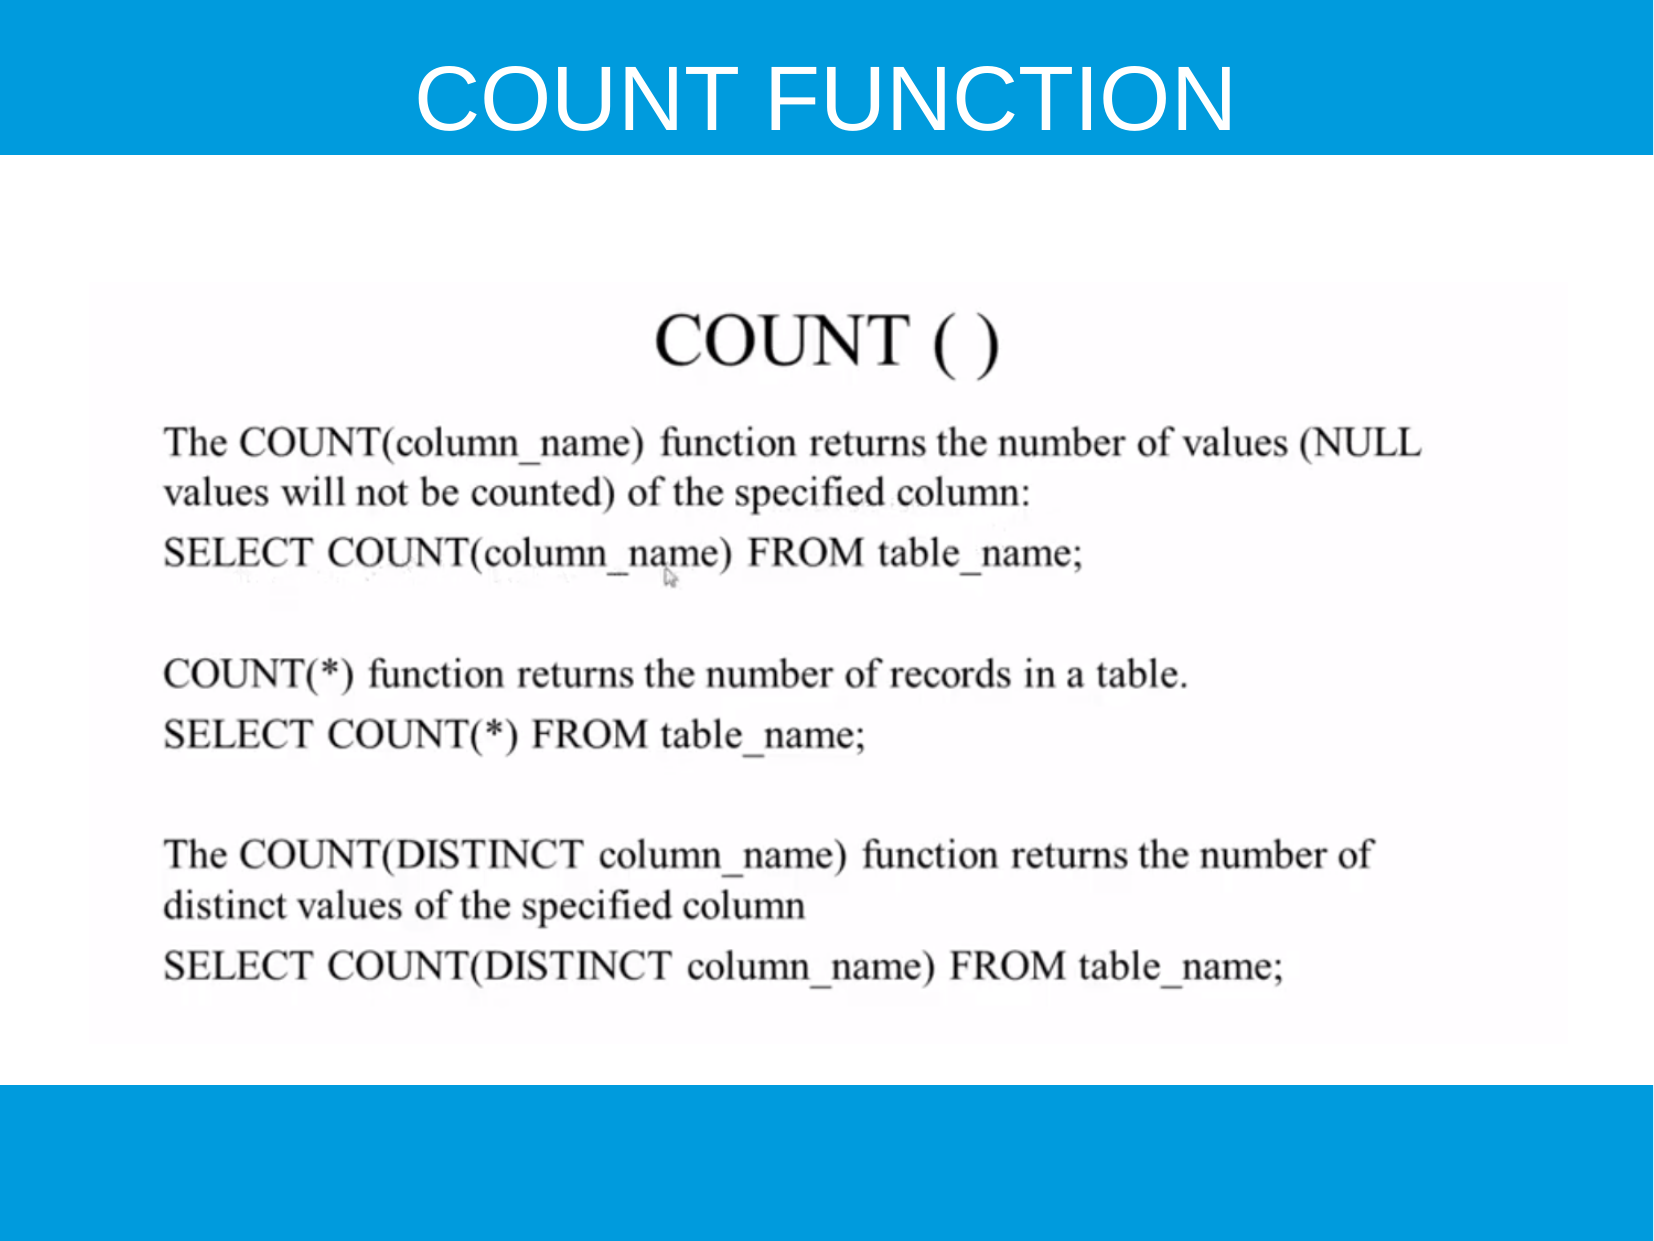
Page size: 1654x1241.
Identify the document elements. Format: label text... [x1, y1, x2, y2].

picture [89, 282, 1568, 1044]
title COUNT FUNCTION [82, 49, 1571, 154]
